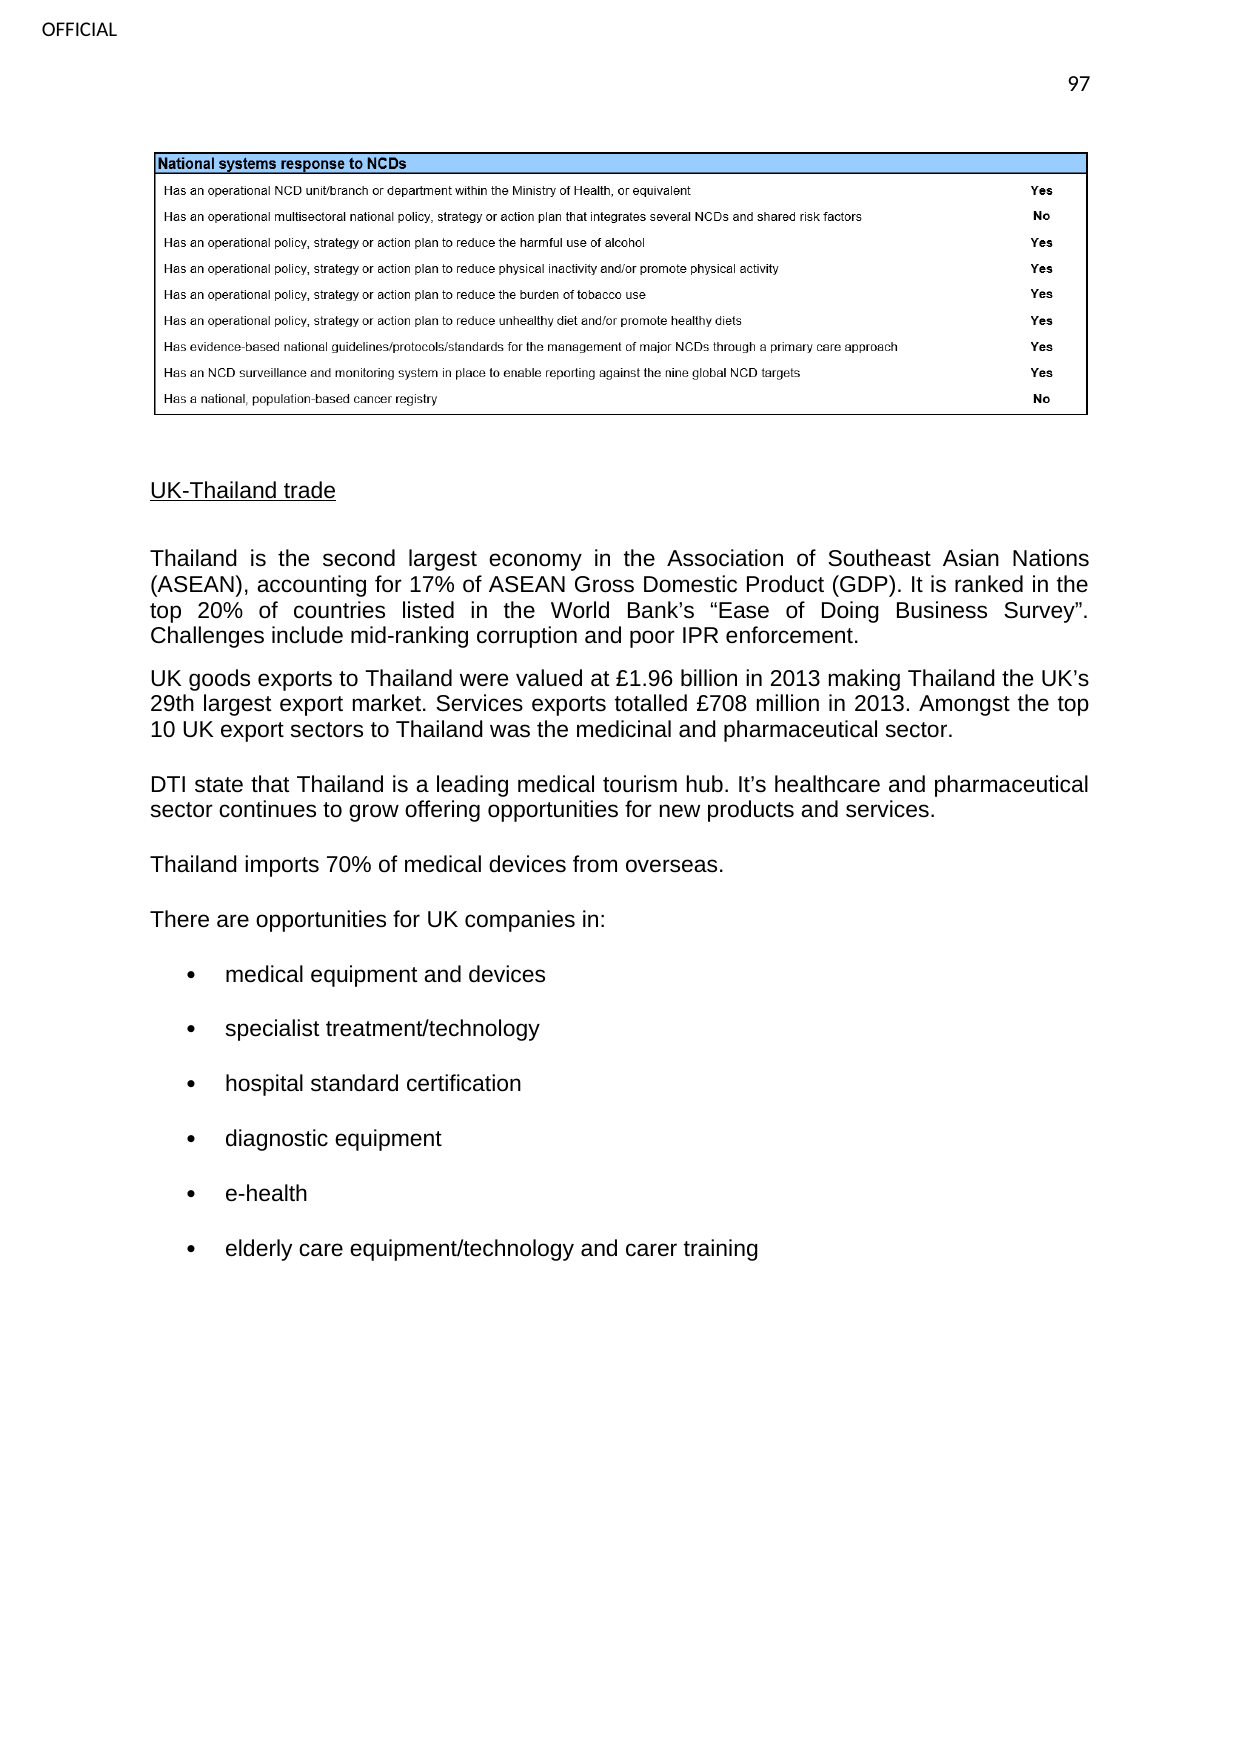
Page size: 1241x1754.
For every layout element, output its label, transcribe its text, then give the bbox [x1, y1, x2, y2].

list diagnostic equipment [187, 1126, 1090, 1151]
list elderly care equipment/technology and carer training [187, 1235, 1090, 1261]
text Thailand is the second largest economy in the Association of Southeast Asian Nations (ASEAN), accounting for 17% of ASEAN Gross Domestic Product (GDP). It is ranked in the top 20% of countries listed in the World Bank’s “Ease of Doing Business Survey”. Challenges include mid-ranking corruption and poor IPR enforcement. [150, 546, 1090, 649]
list medical equipment and devices [187, 961, 1090, 987]
list specialist treatment/technology [187, 1016, 1090, 1042]
text UK-Thailand trade [150, 478, 1090, 504]
text There are opportunities for UK companies in: [150, 907, 1090, 932]
text DTI state that Thailand is a leading medical tourism hub. It’s healthcare and pharmaceutical sector continues to grow offering opportunities for new products and services. [150, 771, 1090, 823]
list e-health [187, 1181, 1090, 1206]
text UK goods exports to Thailand were valued at £1.96 billion in 2013 making Thailand the UK’s 29th largest export market. Services exports totalled £708 million in 2013. Amongst the top 10 UK export sectors to Thailand was the medicinal and pharmaceutical sector. [150, 665, 1090, 742]
list hospital standard certification [187, 1071, 1090, 1097]
text Thailand imports 70% of medical devices from overseas. [150, 852, 1090, 877]
picture [150, 150, 1091, 420]
